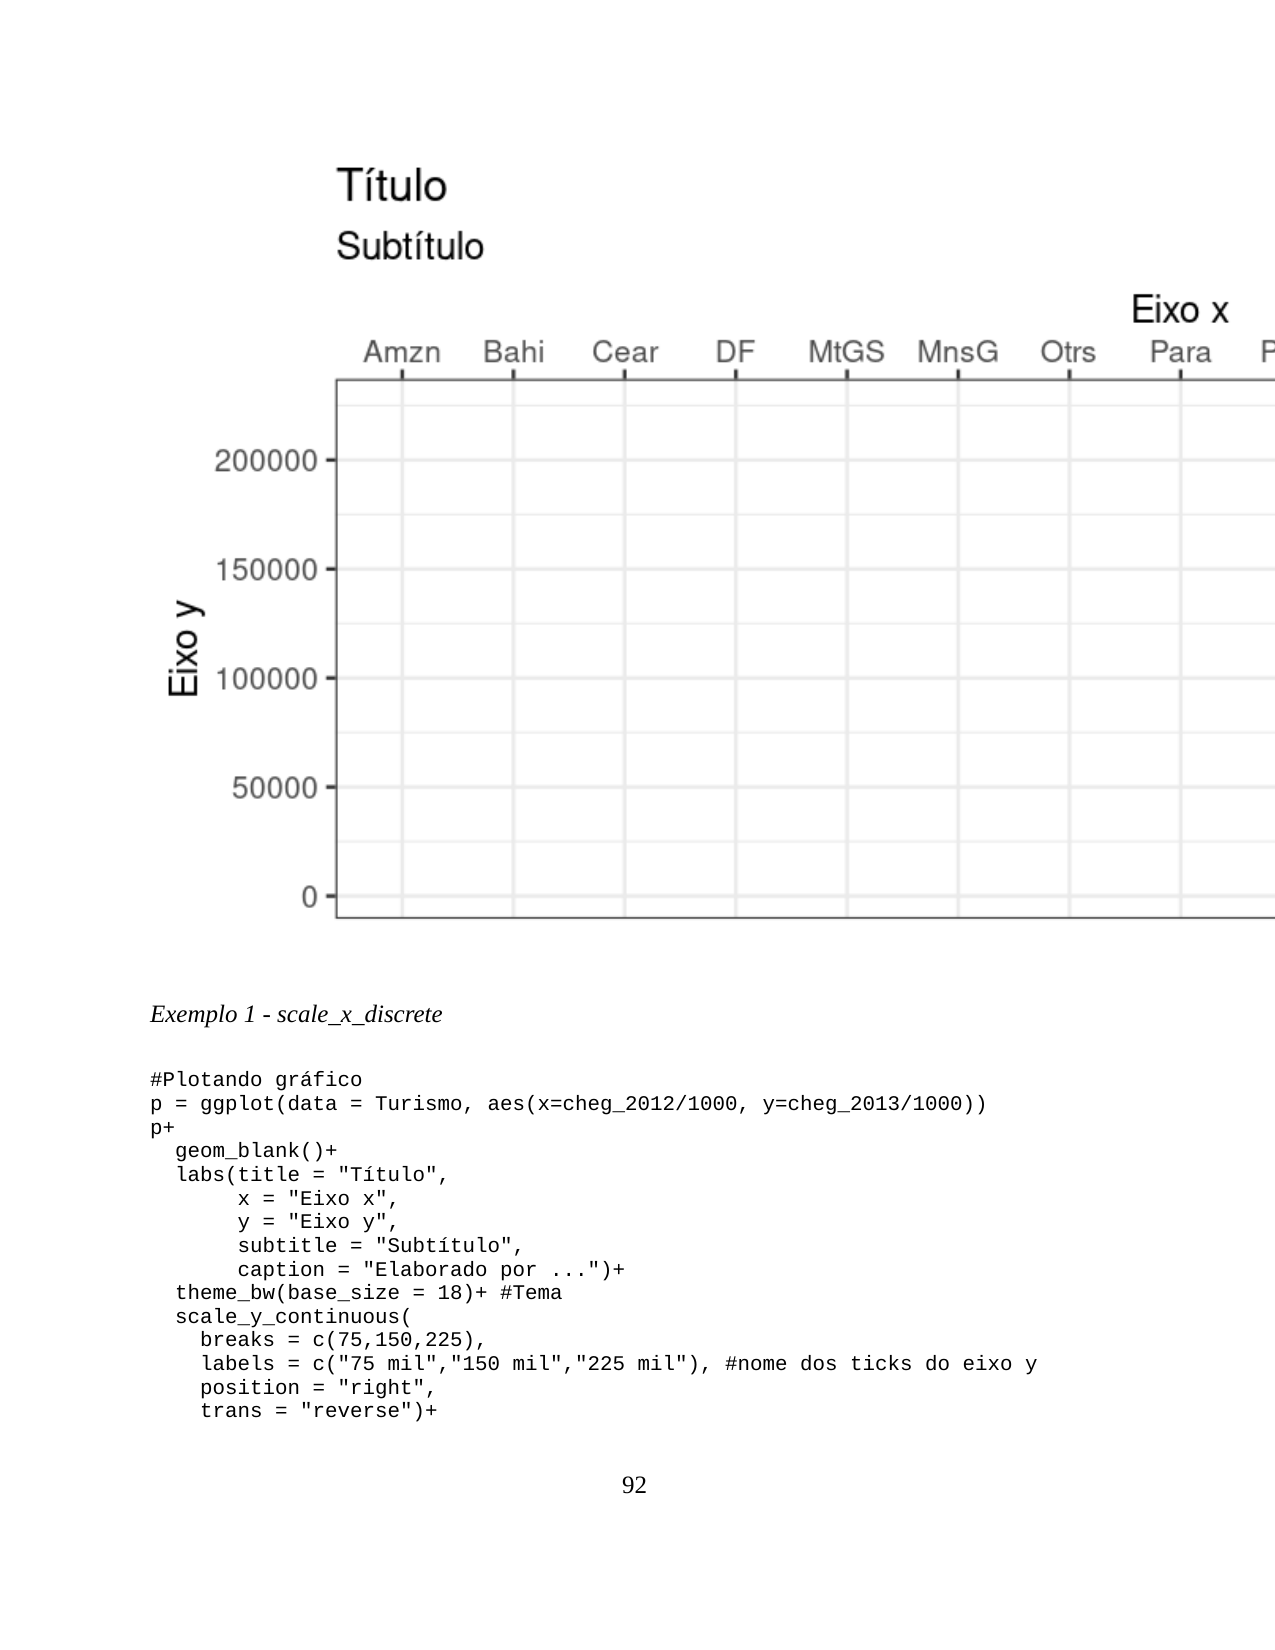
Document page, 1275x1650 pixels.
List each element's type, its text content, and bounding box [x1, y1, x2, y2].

text Exemplo 1 - scale_x_discrete [150, 999, 1125, 1028]
text breaks = c(75,150,225), [150, 1329, 1125, 1353]
text p = ggplot(data = Turismo, aes(x=cheg_2012/1000, y=cheg_2013/1000)) [150, 1093, 1125, 1117]
text labels = c("75 mil","150 mil","225 mil"), #nome dos ticks do eixo y [150, 1353, 1125, 1377]
text geom_blank()+ [150, 1140, 1125, 1164]
text trans = "reverse")+ [150, 1400, 1125, 1424]
text scale_y_continuous( [150, 1306, 1125, 1329]
text y = "Eixo y", [150, 1211, 1125, 1235]
text position = "right", [150, 1377, 1125, 1400]
text x = "Eixo x", [150, 1188, 1125, 1211]
text #Plotando gráfico [150, 1069, 1125, 1093]
text theme_bw(base_size = 18)+ #Tema [150, 1282, 1125, 1306]
picture [150, 150, 1275, 987]
text subtitle = "Subtítulo", [150, 1235, 1125, 1258]
text caption = "Elaborado por ...")+ [150, 1258, 1125, 1282]
text p+ [150, 1117, 1125, 1140]
text labs(title = "Título", [150, 1164, 1125, 1188]
